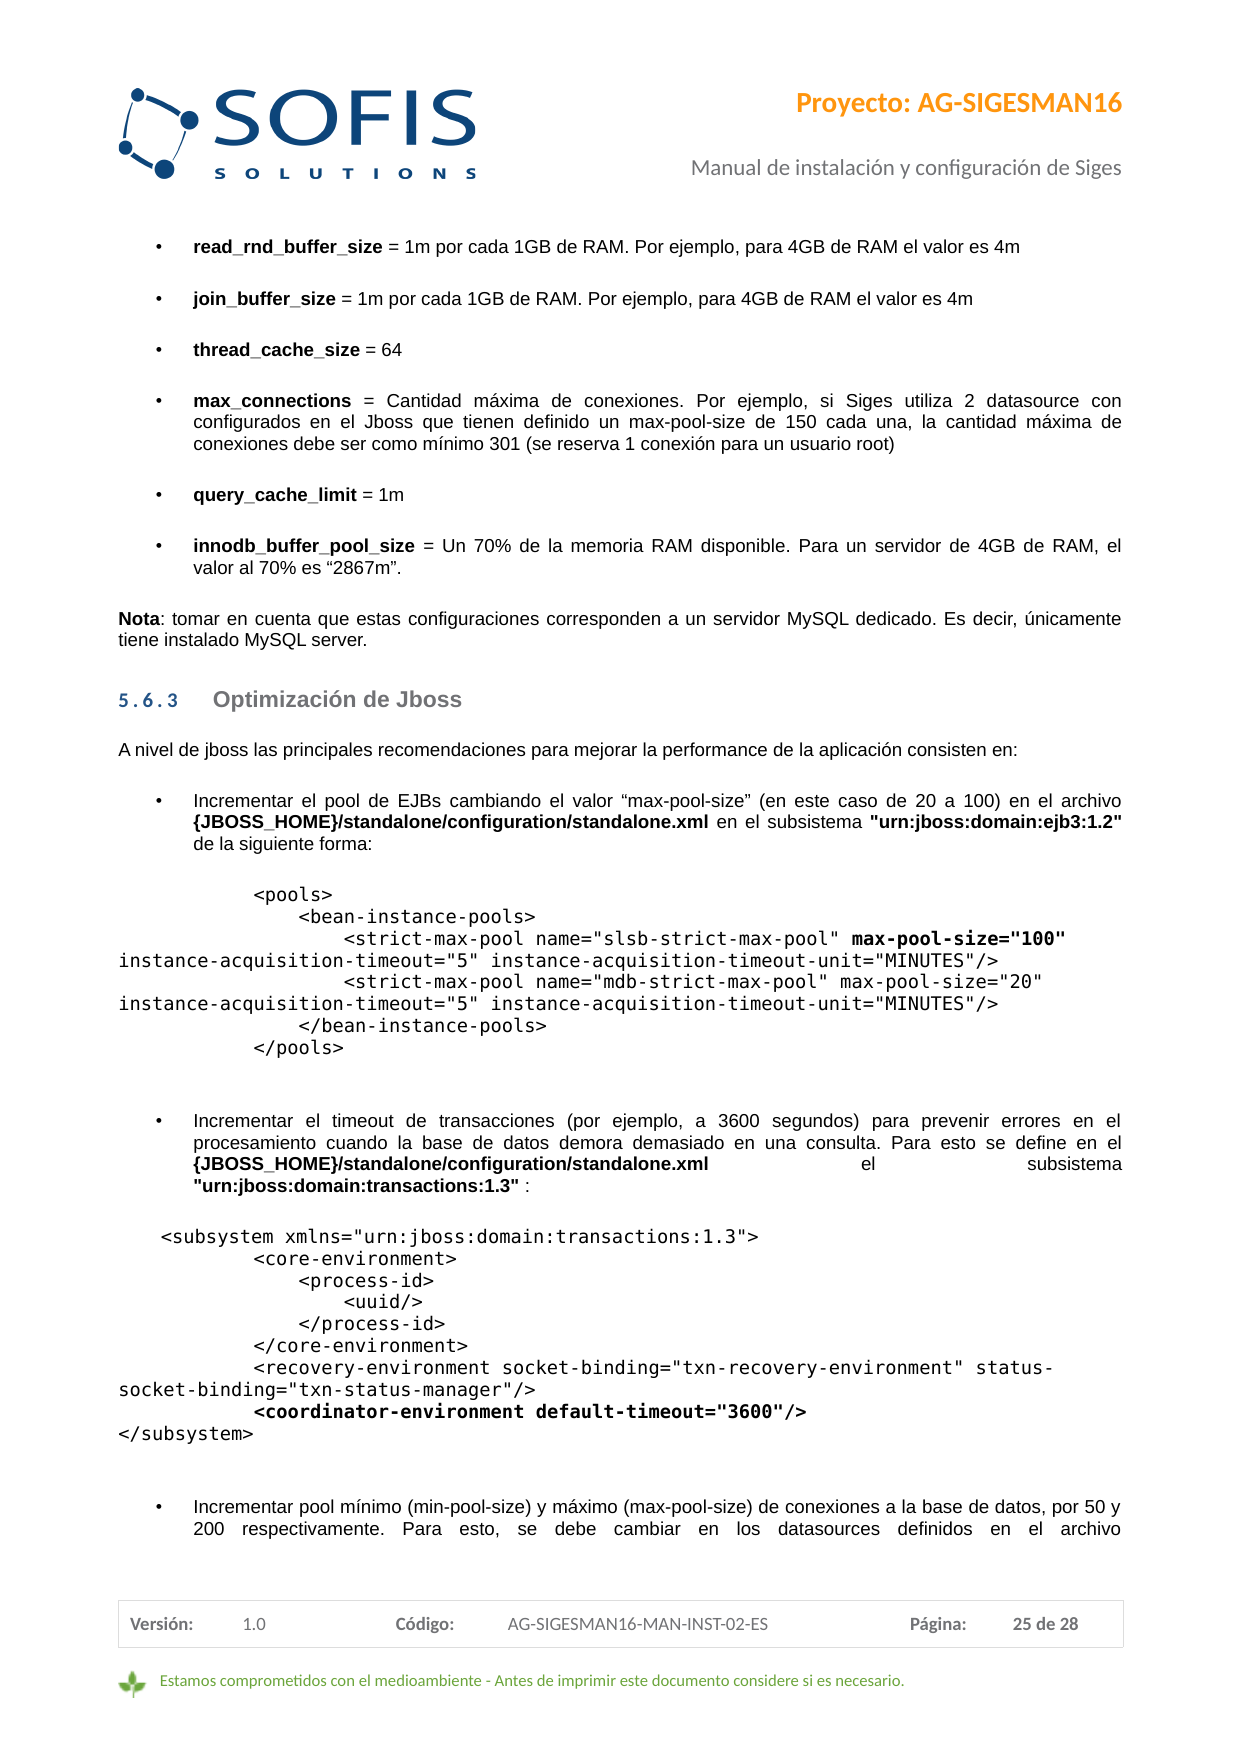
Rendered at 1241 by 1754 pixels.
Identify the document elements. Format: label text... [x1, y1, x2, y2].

text <core-environment> [118, 1248, 1122, 1269]
text Nota: tomar en cuenta que estas configuraciones corresponden a un servidor MySQL dedicado. Es decir, únicamente tiene instalado MySQL server. [118, 608, 1122, 651]
list query_cache_limit = 1m [156, 484, 1122, 506]
list max_connections = Cantidad máxima de conexiones. Por ejemplo, si Siges utiliza 2 datasource con configurados en el Jboss que tienen definido un max-pool-size de 150 cada una, la cantidad máxima de conexiones debe ser como mínimo 301 (se reserva 1 conexión para un usuario root) [156, 389, 1122, 454]
text <bean-instance-pools> [118, 906, 1122, 928]
picture [118, 88, 476, 179]
text A nivel de jboss las principales recomendaciones para mejorar la performance de la aplicación consisten en: [118, 739, 1122, 760]
list Incrementar el timeout de transacciones (por ejemplo, a 3600 segundos) para prevenir errores en el procesamiento cuando la base de datos demora demasiado en una consulta. Para esto se define en el {JBOSS_HOME}/standalone/configuration/standalone.xml el subsistema "urn:jboss:domain:transactions:1.3" : [156, 1110, 1122, 1196]
text </pools> [118, 1037, 1122, 1059]
text </subsystem> [118, 1423, 1122, 1444]
text <pools> [118, 884, 1122, 906]
list thread_cache_size = 64 [156, 338, 1122, 360]
list Incrementar el pool de EJBs cambiando el valor “max-pool-size” (en este caso de 20 a 100) en el archivo {JBOSS_HOME}/standalone/configuration/standalone.xml en el subsistema "urn:jboss:domain:ejb3:1.2" de la siguiente forma: [156, 790, 1122, 854]
text <uuid/> [118, 1291, 1122, 1313]
text <subsystem xmlns="urn:jboss:domain:transactions:1.3"> [118, 1226, 1122, 1248]
text <process-id> [118, 1269, 1122, 1291]
picture [118, 1670, 148, 1698]
text <recovery-environment socket-binding="txn-recovery-environment" status-socket-binding="txn-status-manager"/> [118, 1357, 1122, 1401]
list Incrementar pool mínimo (min-pool-size) y máximo (max-pool-size) de conexiones a la base de datos, por 50 y 200 respectivamente. Para esto, se debe cambiar en los datasources definidos en el archivo [156, 1496, 1122, 1539]
text </core-environment> [118, 1335, 1122, 1357]
text <strict-max-pool name="mdb-strict-max-pool" max-pool-size="20" instance-acquisition-timeout="5" instance-acquisition-timeout-unit="MINUTES"/> [118, 971, 1122, 1015]
text <coordinator-environment default-timeout="3600"/> [118, 1401, 1122, 1423]
list join_buffer_size = 1m por cada 1GB de RAM. Por ejemplo, para 4GB de RAM el valor es 4m [156, 287, 1122, 309]
text <strict-max-pool name="slsb-strict-max-pool" max-pool-size="100" instance-acquisition-timeout="5" instance-acquisition-timeout-unit="MINUTES"/> [118, 928, 1122, 971]
list read_rnd_buffer_size = 1m por cada 1GB de RAM. Por ejemplo, para 4GB de RAM el valor es 4m [156, 236, 1122, 258]
text </process-id> [118, 1313, 1122, 1335]
list innodb_buffer_pool_size = Un 70% de la memoria RAM disponible. Para un servidor de 4GB de RAM, el valor al 70% es “2867m”. [156, 535, 1122, 578]
subtitle Optimización de Jboss [118, 686, 1122, 713]
text </bean-instance-pools> [118, 1015, 1122, 1037]
